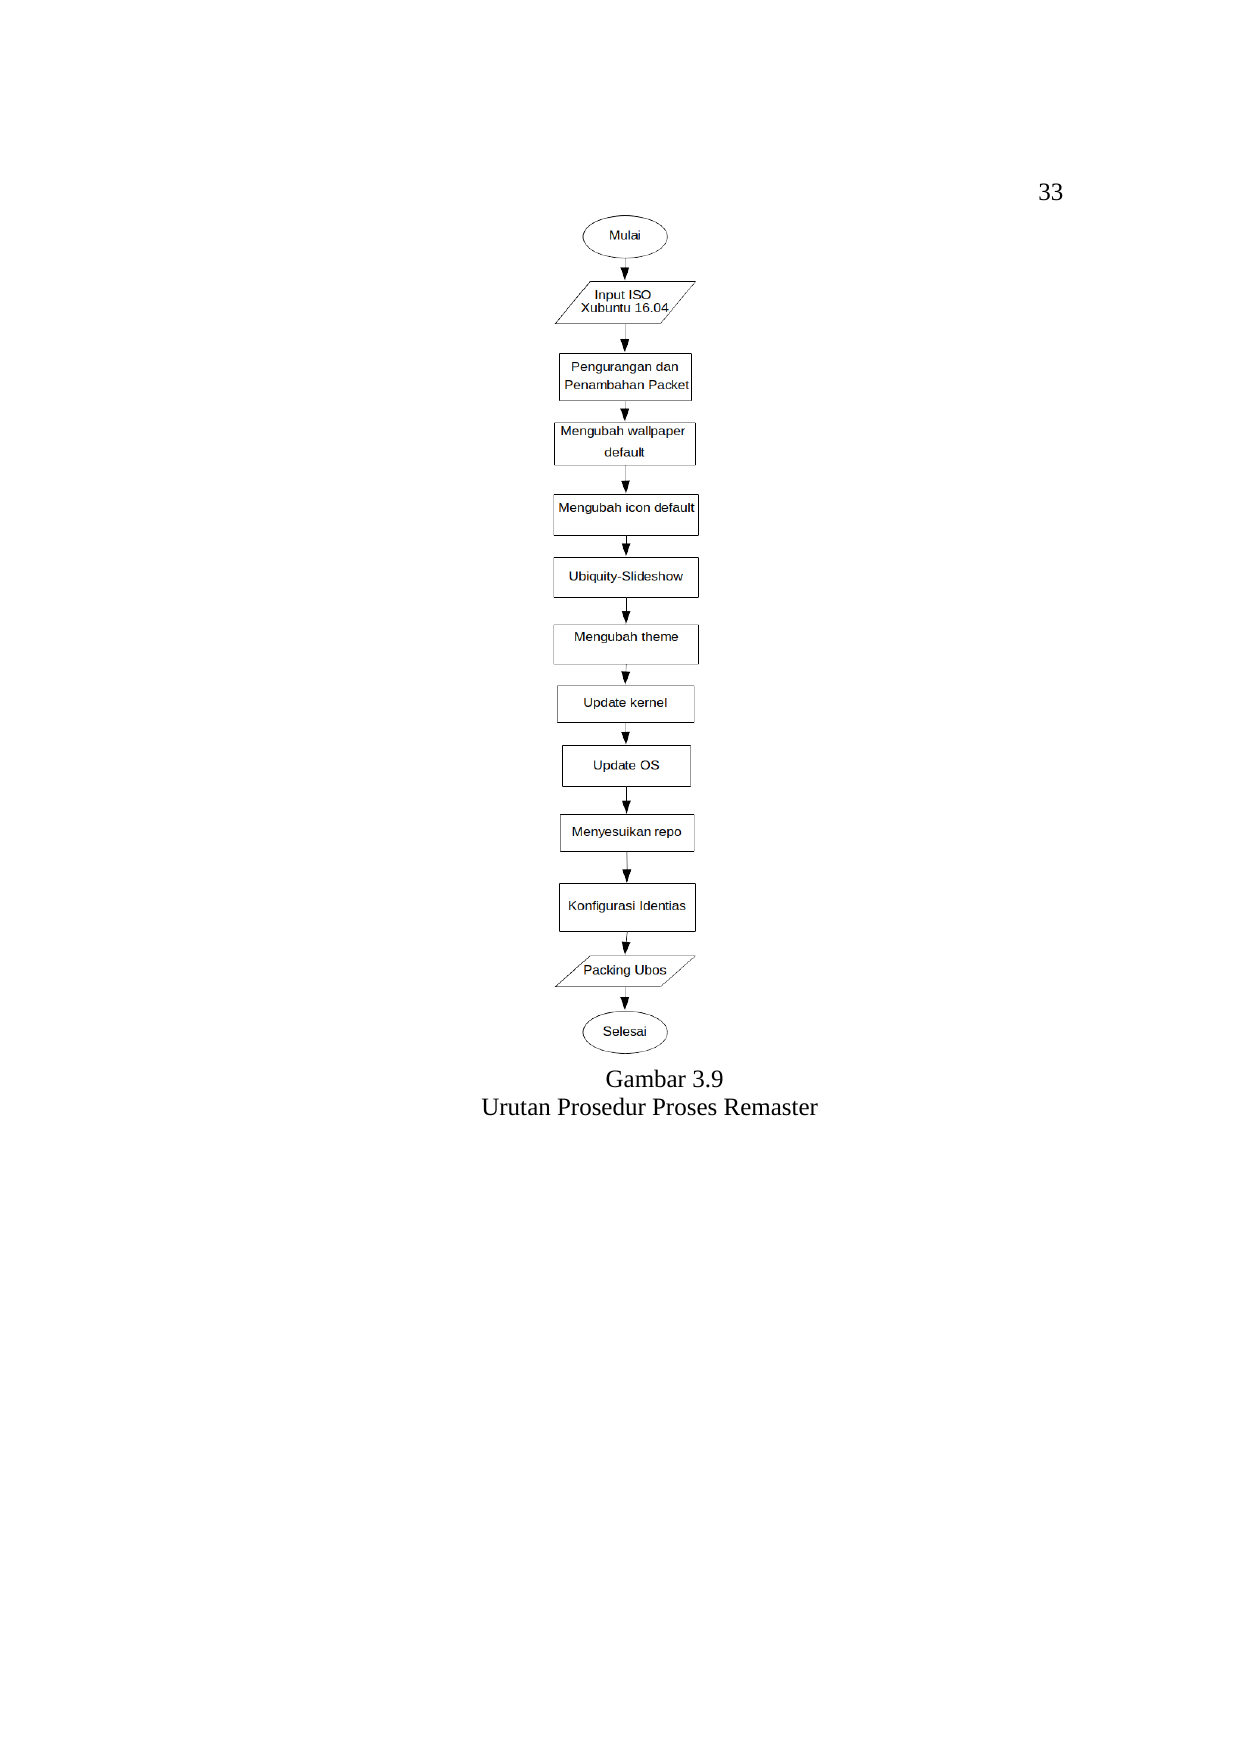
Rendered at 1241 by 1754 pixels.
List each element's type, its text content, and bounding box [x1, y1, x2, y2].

text Urutan Prosedur Proses Remaster [236, 1092, 1063, 1121]
text Gambar 3.9 [266, 207, 1063, 1092]
picture [473, 215, 752, 1064]
